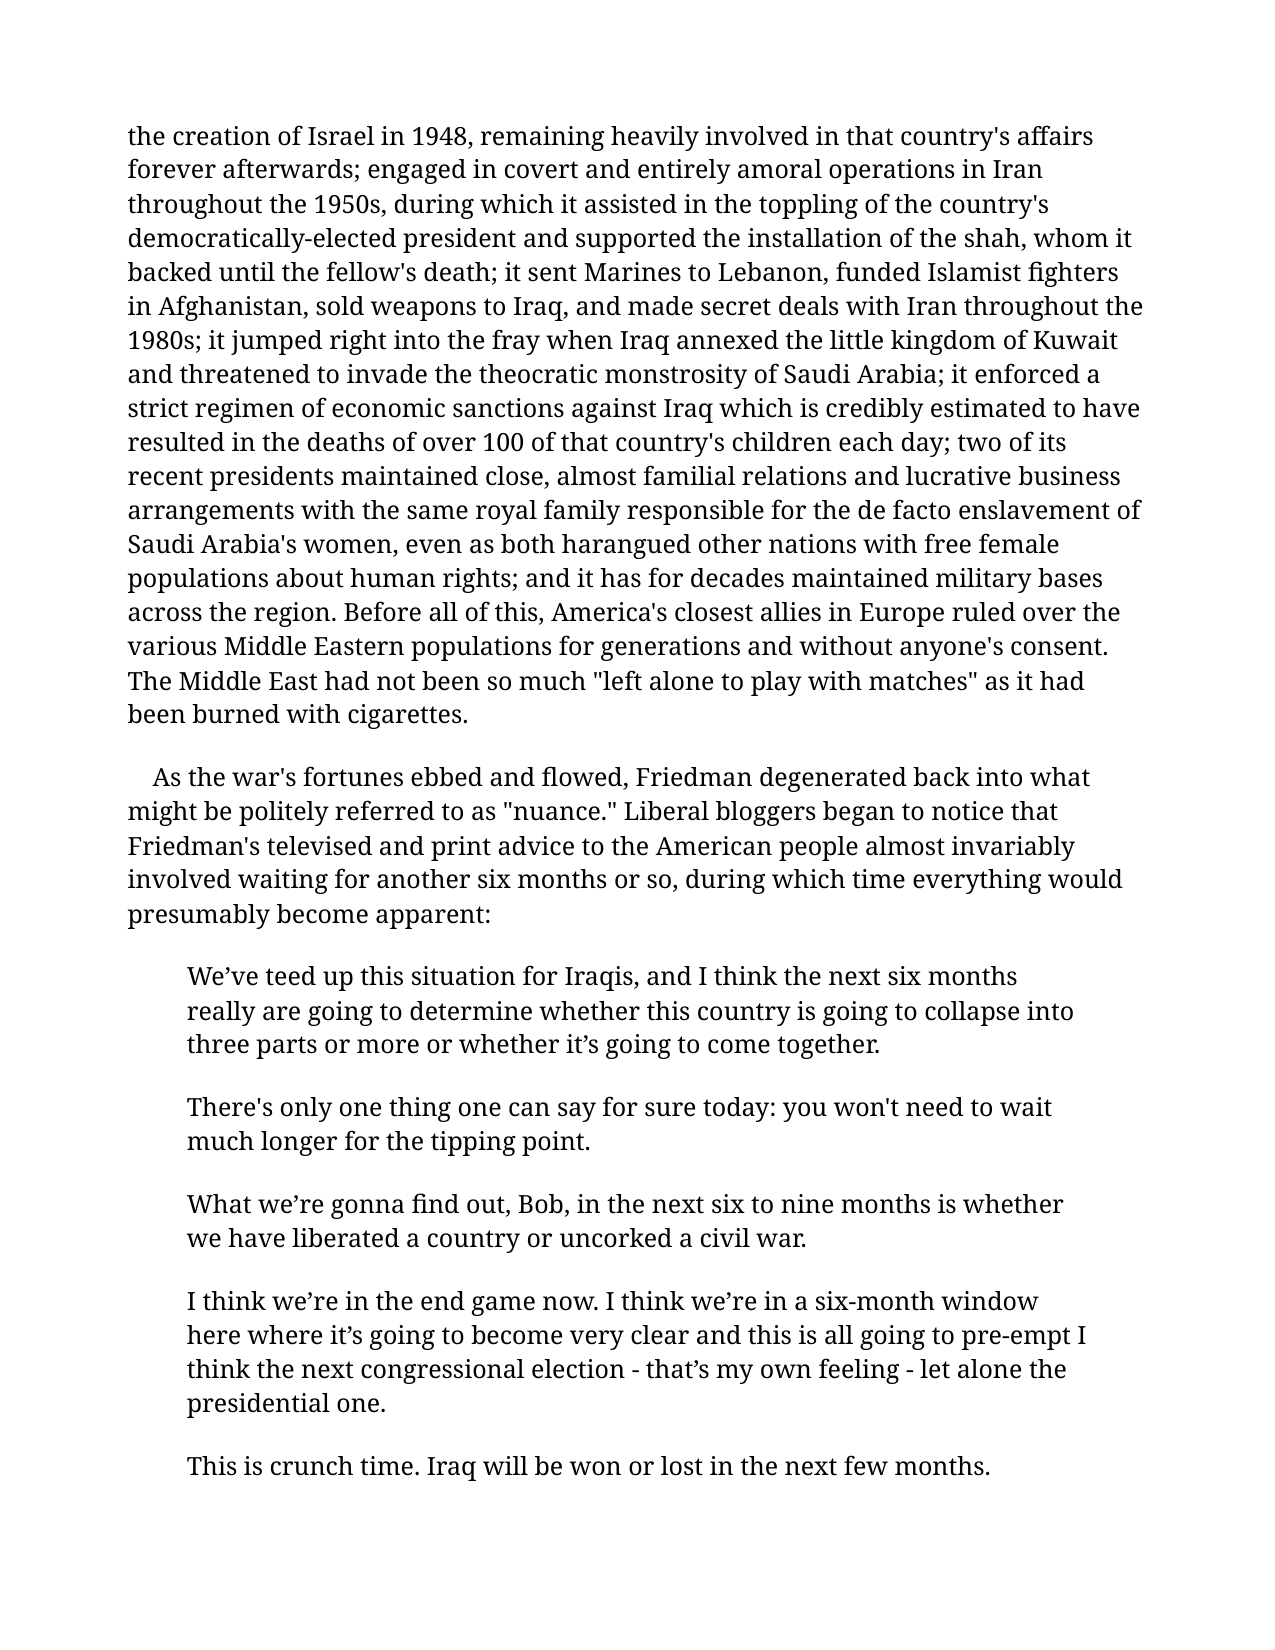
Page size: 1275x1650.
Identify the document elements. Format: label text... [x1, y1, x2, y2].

text the creation of Israel in 1948, remaining heavily involved in that country's affairs forever afterwards; engaged in covert and entirely amoral operations in Iran throughout the 1950s, during which it assisted in the toppling of the country's democratically-elected president and supported the installation of the shah, whom it backed until the fellow's death; it sent Marines to Lebanon, funded Islamist fighters in Afghanistan, sold weapons to Iraq, and made secret deals with Iran throughout the 1980s; it jumped right into the fray when Iraq annexed the little kingdom of Kuwait and threatened to invade the theocratic monstrosity of Saudi Arabia; it enforced a strict regimen of economic sanctions against Iraq which is credibly estimated to have resulted in the deaths of over 100 of that country's children each day; two of its recent presidents maintained close, almost familial relations and lucrative business arrangements with the same royal family responsible for the de facto enslavement of Saudi Arabia's women, even as both harangued other nations with free female populations about human rights; and it has for decades maintained military bases across the region. Before all of this, America's closest allies in Europe ruled over the various Middle Eastern populations for generations and without anyone's consent. The Middle East had not been so much "left alone to play with matches" as it had been burned with cigarettes. [127, 118, 1147, 731]
text This is crunch time. Iraq will be won or lost in the next few months. [187, 1449, 1088, 1483]
text There's only one thing one can say for sure today: you won't need to wait much longer for the tipping point. [187, 1090, 1088, 1158]
text I think we’re in the end game now. I think we’re in a six-month window here where it’s going to become very clear and this is all going to pre-empt I think the next congressional election - that’s my own feeling - let alone the presidential one. [187, 1284, 1088, 1420]
text What we’re gonna find out, Bob, in the next six to nine months is whether we have liberated a country or uncorked a civil war. [187, 1187, 1088, 1255]
text We’ve teed up this situation for Iraqis, and I think the next six months really are going to determine whether this country is going to collapse into three parts or more or whether it’s going to come together. [187, 959, 1088, 1061]
text As the war's fortunes ebbed and flowed, Friedman degenerated back into what might be politely referred to as "nuance." Liberal bloggers began to notice that Friedman's televised and print advice to the American people almost invariably involved waiting for another six months or so, during which time everything would presumably become apparent: [127, 760, 1147, 930]
